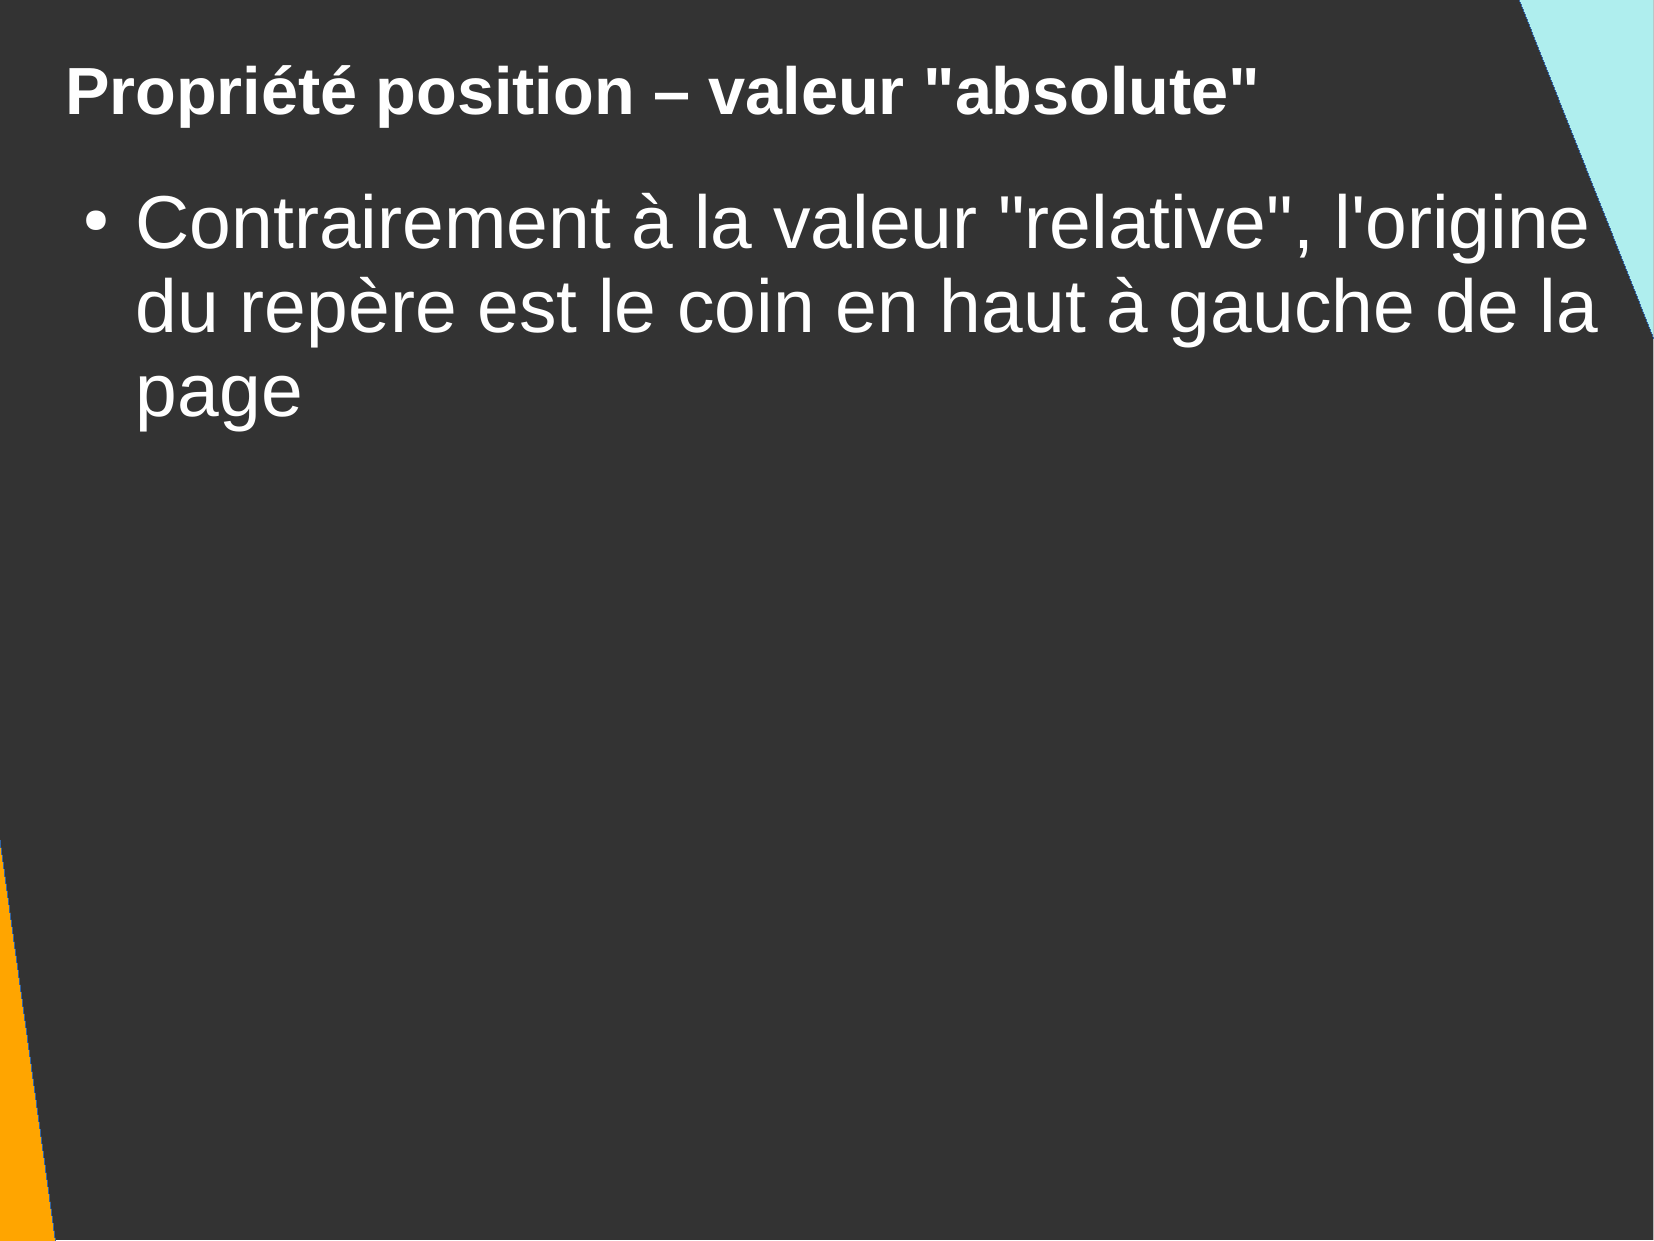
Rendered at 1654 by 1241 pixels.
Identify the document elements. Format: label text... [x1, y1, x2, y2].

title Propriété position – valeur "absolute" [64, 54, 1553, 135]
text_box [1519, 0, 1654, 339]
text_box [0, 839, 56, 1241]
list Contrairement à la valeur "relative", l'origine du repère est le coin en haut à gauche de la page [64, 180, 1604, 449]
